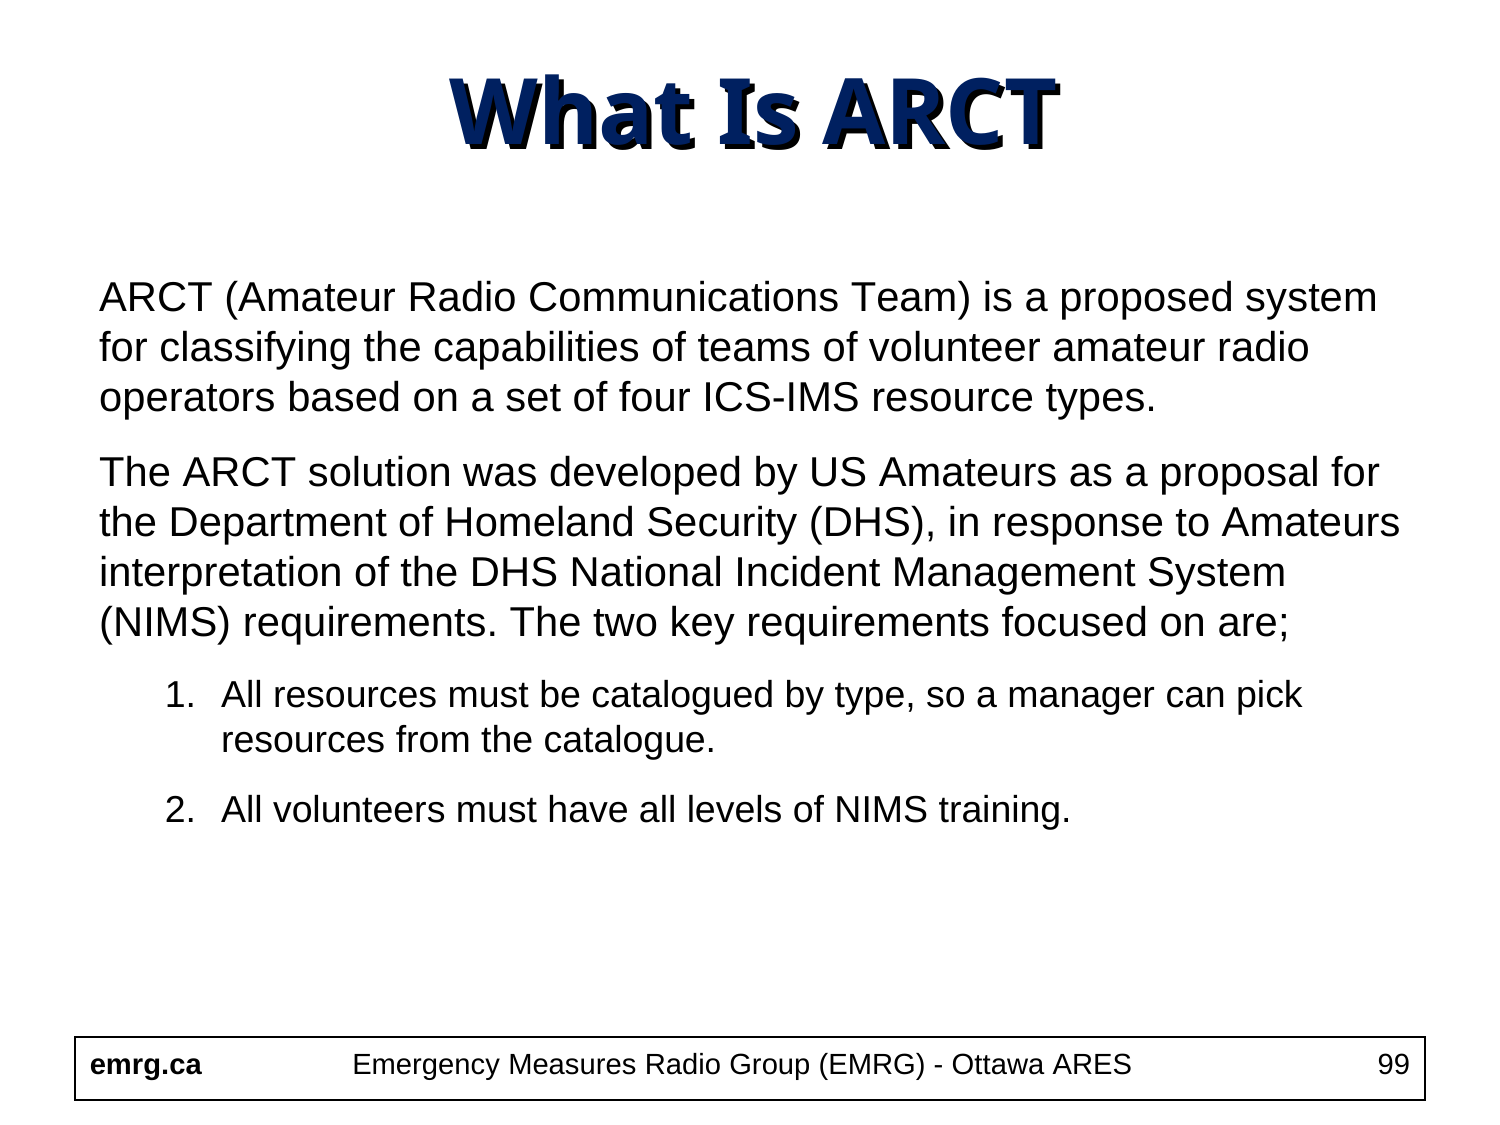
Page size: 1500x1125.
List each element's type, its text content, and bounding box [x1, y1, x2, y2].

text_box [1246, 1038, 1426, 1103]
text_box Emergency Measures Radio Group (EMRG) - Ottawa ARES [247, 1038, 1238, 1103]
text_box ARCT (Amateur Radio Communications Team) is a proposed system for classifying the capabilities of teams of volunteer amateur radio operators based on a set of four ICS-IMS resource types. The ARCT solution was developed by US Amateurs as a proposal for the Department of Homeland Security (DHS), in response to Amateurs interpretation of the DHS National Incident Management System (NIMS) requirements. The two key requirements focused on are; All resources must be catalogued by type, so a manager can pick resources from the catalogue. All volunteers must have all levels of NIMS training. [75, 262, 1426, 1038]
text_box What Is ARCT [56, 45, 1452, 201]
